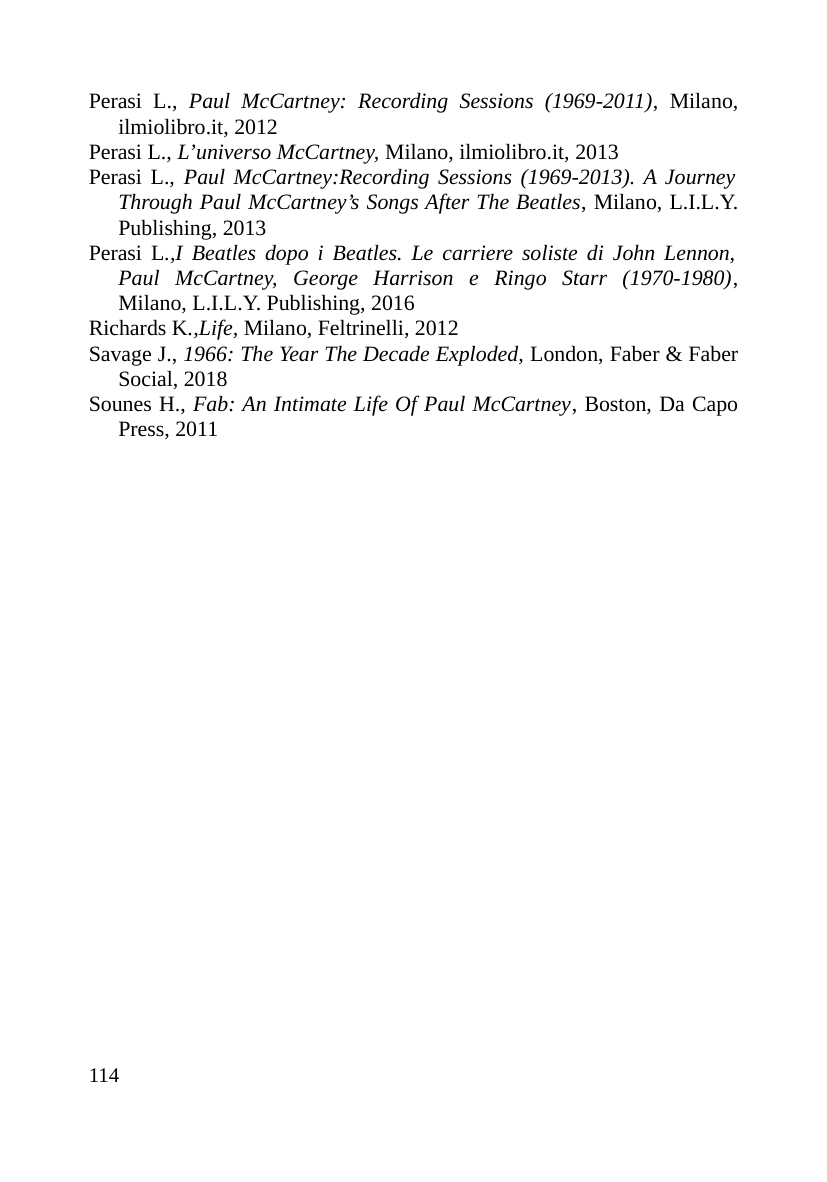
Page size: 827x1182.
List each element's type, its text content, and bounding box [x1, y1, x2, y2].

text Perasi L.,I Beatles dopo i Beatles. Le carriere soliste di John Lennon, Paul McCartney, George Harrison e Ringo Starr (1970-1980), Milano, L.I.L.Y. Publishing, 2016 [88, 240, 738, 315]
text Perasi L., Paul McCartney: Recording Sessions (1969-2011), Milano, ilmiolibro.it, 2012 [88, 88, 738, 139]
text Perasi L., L’universo McCartney, Milano, ilmiolibro.it, 2013 [88, 139, 738, 164]
text Sounes H., Fab: An Intimate Life Of Paul McCartney, Boston, Da Capo Press, 2011 [88, 391, 738, 441]
text Savage J., 1966: The Year The Decade Exploded, London, Faber & Faber Social, 2018 [88, 341, 738, 391]
text Richards K.,Life, Milano, Feltrinelli, 2012 [88, 315, 738, 341]
text Perasi L., Paul McCartney:Recording Sessions (1969-2013). A Journey Through Paul McCartney’s Songs After The Beatles, Milano, L.I.L.Y. Publishing, 2013 [88, 164, 738, 240]
